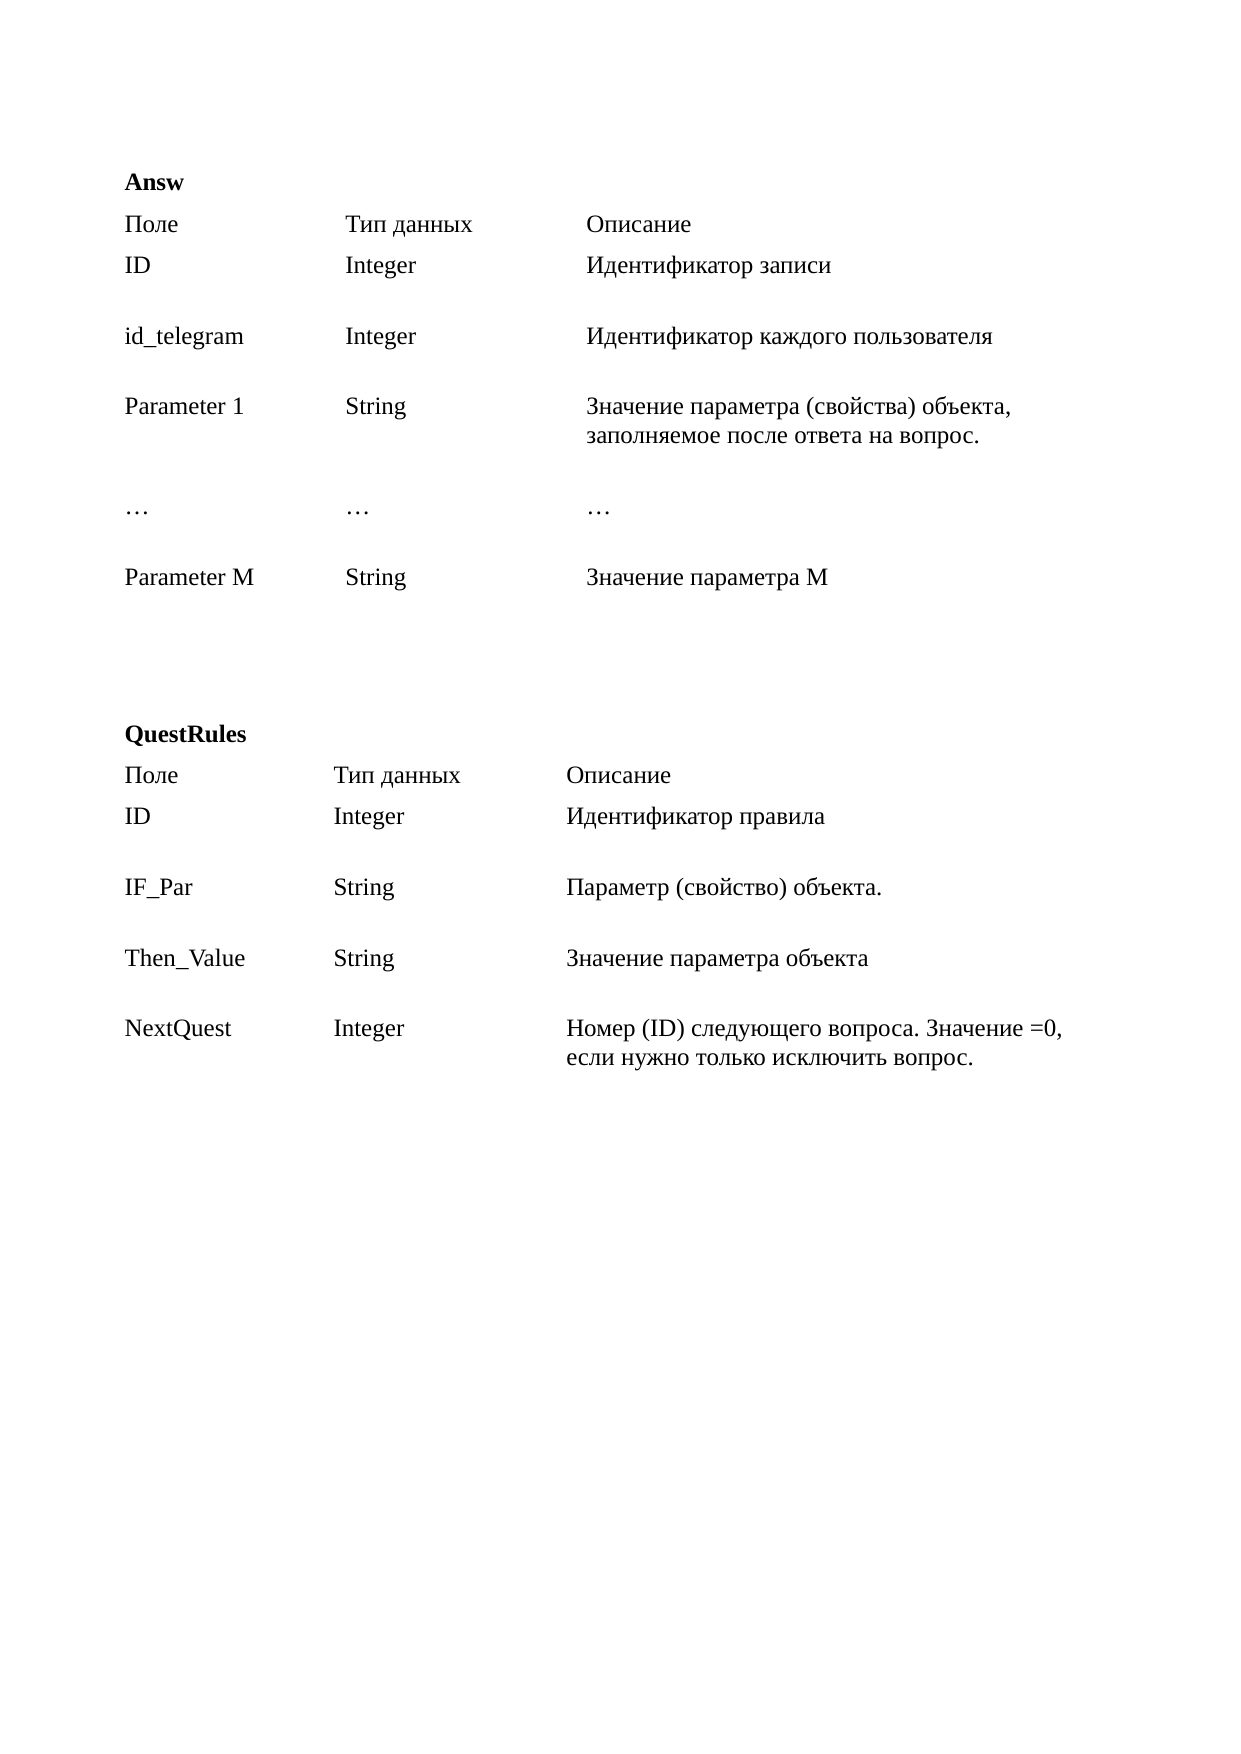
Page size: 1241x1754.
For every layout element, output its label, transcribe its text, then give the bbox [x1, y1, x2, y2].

table_cell … [580, 485, 1122, 555]
table_cell Значение параметра M [580, 555, 1122, 626]
table_header Answ [118, 161, 1122, 202]
table_cell Описание [580, 203, 1122, 244]
table_cell IF_Par [118, 866, 327, 936]
table_cell ID [118, 244, 339, 314]
table_cell Тип данных [339, 203, 580, 244]
table_cell String [327, 936, 560, 1007]
table_cell Поле [118, 203, 339, 244]
table_cell Integer [339, 315, 580, 385]
table_cell String [339, 385, 580, 485]
table_cell Значение параметра (свойства) объекта, заполняемое после ответа на вопрос. [580, 385, 1122, 485]
table_cell Значение параметра объекта [560, 936, 1122, 1007]
table_cell String [339, 555, 580, 626]
table_cell Parameter 1 [118, 385, 339, 485]
table_cell Описание [560, 754, 1122, 795]
table_header QuestRules [118, 713, 1122, 754]
table_cell Поле [118, 754, 327, 795]
table_cell ID [118, 795, 327, 866]
table_cell Then_Value [118, 936, 327, 1007]
table_cell Integer [327, 795, 560, 866]
table_cell … [339, 485, 580, 555]
table_cell NextQuest [118, 1007, 327, 1107]
table_cell Параметр (свойство) объекта. [560, 866, 1122, 936]
table_cell Integer [327, 1007, 560, 1107]
table_cell String [327, 866, 560, 936]
table_cell Идентификатор записи [580, 244, 1122, 314]
table_cell Номер (ID) следующего вопроса. Значение =0, если нужно только исключить вопрос. [560, 1007, 1122, 1107]
table_cell Тип данных [327, 754, 560, 795]
table_cell Идентификатор каждого пользователя [580, 315, 1122, 385]
table_cell id_telegram [118, 315, 339, 385]
table_cell Parameter M [118, 555, 339, 626]
table_cell … [118, 485, 339, 555]
table_cell Integer [339, 244, 580, 314]
table_cell Идентификатор правила [560, 795, 1122, 866]
